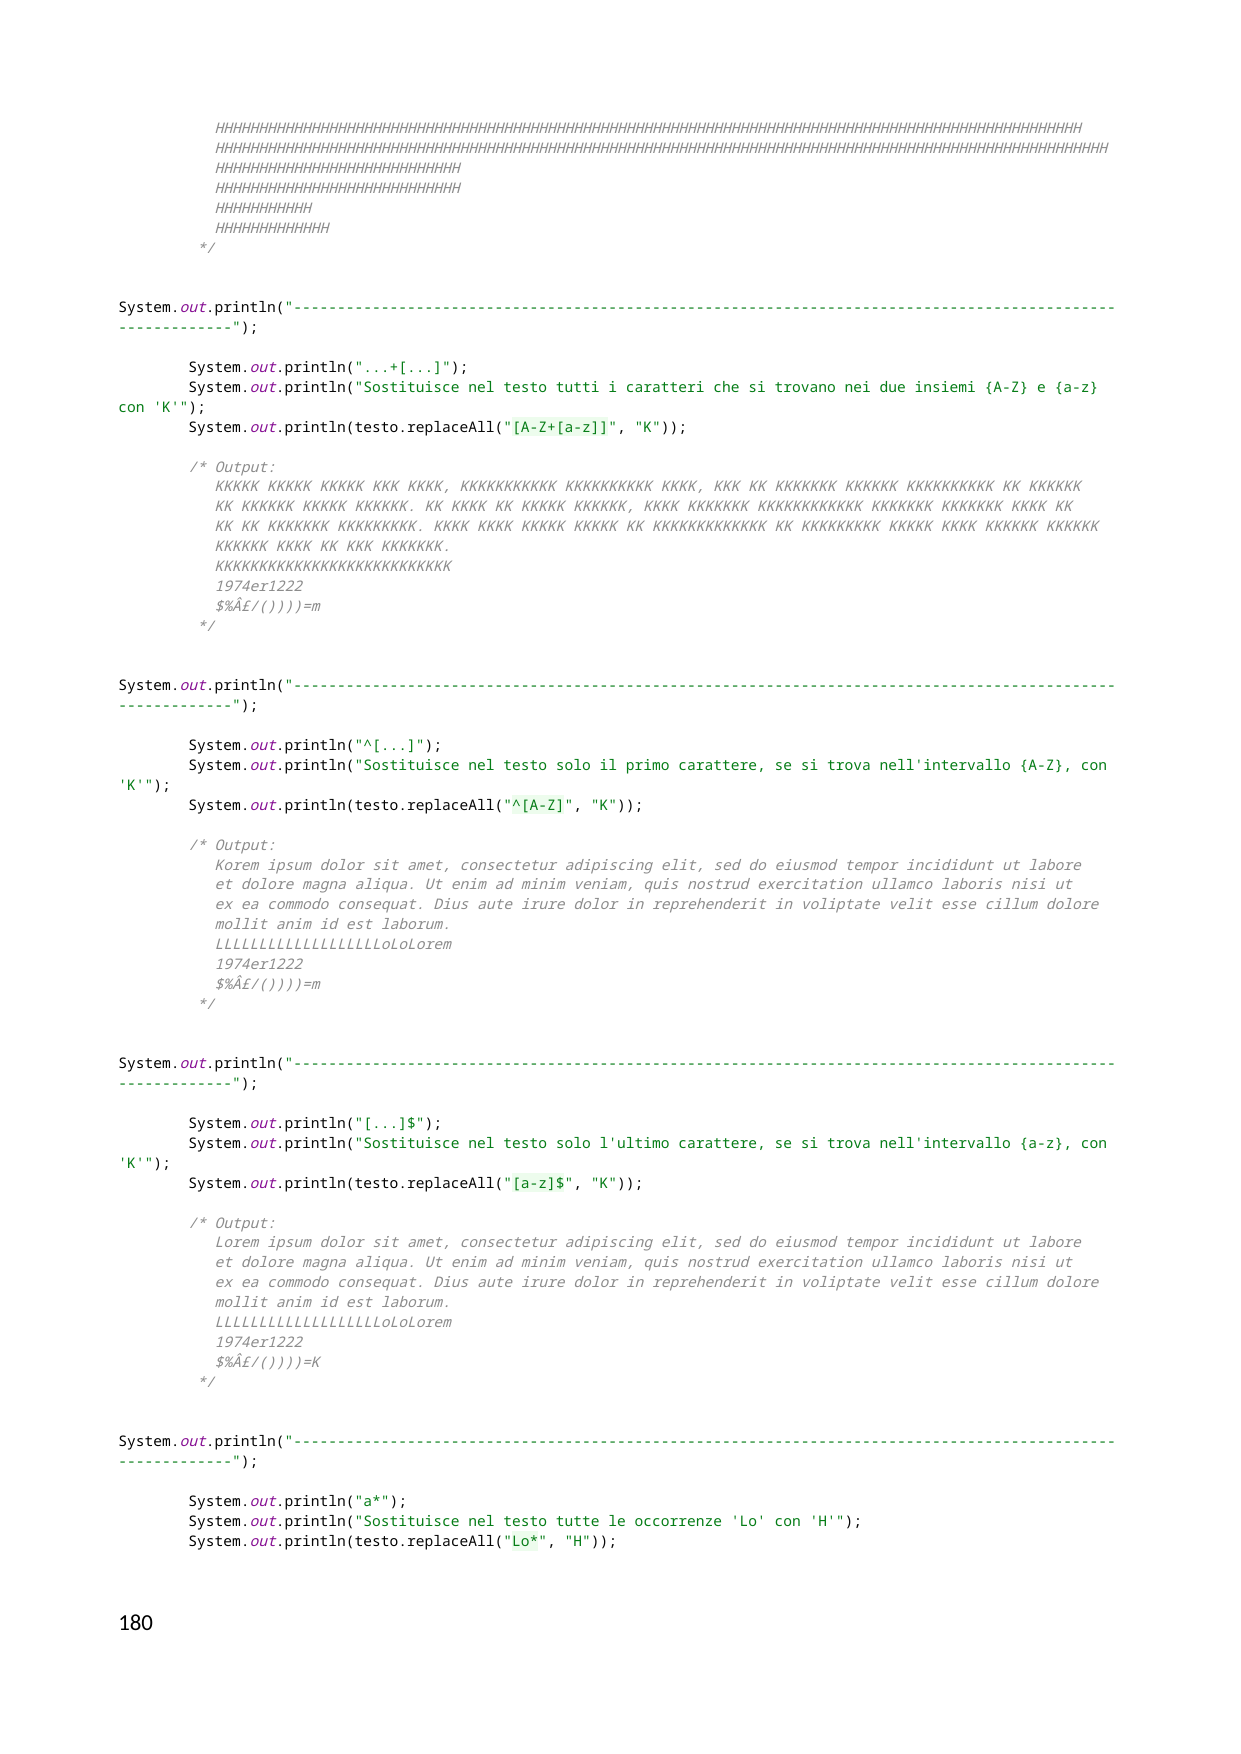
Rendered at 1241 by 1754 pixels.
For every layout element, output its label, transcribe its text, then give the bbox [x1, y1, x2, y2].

text HHHHHHHHHHHHHHHHHHHHHHHHHHHHHHHHHHHHHHHHHHHHHHHHHHHHHHHHHHHHHHHHHHHHHHHHHHHHHHHHHHHHHHHHHHHHHHHHHHH HHHHHHHHHHHHHHHHHHHHHHHHHHHHHHHHHHHHHHHHHHHHHHHHHHHHHHHHHHHHHHHHHHHHHHHHHHHHHHHHHHHHHHHHHHHHHHHHHHHHHH HHHHHHHHHHHHHHHHHHHHHHHHHHHH HHHHHHHHHHHHHHHHHHHHHHHHHHHH HHHHHHHHHHH HHHHHHHHHHHHH */ System.out.println("-----------------------------------------------------------------------------------------------------------"); System.out.println("...+[...]"); System.out.println("Sostituisce nel testo tutti i caratteri che si trovano nei due insiemi {A-Z} e {a-z} con 'K'"); System.out.println(testo.replaceAll("[A-Z+[a-z]]", "K")); /* Output: KKKKK KKKKK KKKKK KKK KKKK, KKKKKKKKKKK KKKKKKKKKK KKKK, KKK KK KKKKKKK KKKKKK KKKKKKKKKK KK KKKKKK KK KKKKKK KKKKK KKKKKK. KK KKKK KK KKKKK KKKKKK, KKKK KKKKKKK KKKKKKKKKKKK KKKKKKK KKKKKKK KKKK KK KK KK KKKKKKK KKKKKKKKK. KKKK KKKK KKKKK KKKKK KK KKKKKKKKKKKKK KK KKKKKKKKK KKKKK KKKK KKKKKK KKKKKK KKKKKK KKKK KK KKK KKKKKKK. KKKKKKKKKKKKKKKKKKKKKKKKKKK 1974er1222 $%Â£/())))=m */ System.out.println("-----------------------------------------------------------------------------------------------------------"); System.out.println("^[...]"); System.out.println("Sostituisce nel testo solo il primo carattere, se si trova nell'intervallo {A-Z}, con 'K'"); System.out.println(testo.replaceAll("^[A-Z]", "K")); /* Output: Korem ipsum dolor sit amet, consectetur adipiscing elit, sed do eiusmod tempor incididunt ut labore et dolore magna aliqua. Ut enim ad minim veniam, quis nostrud exercitation ullamco laboris nisi ut ex ea commodo consequat. Dius aute irure dolor in reprehenderit in voliptate velit esse cillum dolore mollit anim id est laborum. LLLLLLLLLLLLLLLLLLLoLoLorem 1974er1222 $%Â£/())))=m */ System.out.println("-----------------------------------------------------------------------------------------------------------"); System.out.println("[...]$"); System.out.println("Sostituisce nel testo solo l'ultimo carattere, se si trova nell'intervallo {a-z}, con 'K'"); System.out.println(testo.replaceAll("[a-z]$", "K")); /* Output: Lorem ipsum dolor sit amet, consectetur adipiscing elit, sed do eiusmod tempor incididunt ut labore et dolore magna aliqua. Ut enim ad minim veniam, quis nostrud exercitation ullamco laboris nisi ut ex ea commodo consequat. Dius aute irure dolor in reprehenderit in voliptate velit esse cillum dolore mollit anim id est laborum. LLLLLLLLLLLLLLLLLLLoLoLorem 1974er1222 $%Â£/())))=K */ System.out.println("-----------------------------------------------------------------------------------------------------------"); System.out.println("a*"); System.out.println("Sostituisce nel testo tutte le occorrenze 'Lo' con 'H'"); System.out.println(testo.replaceAll("Lo*", "H")); [118, 118, 1122, 1571]
